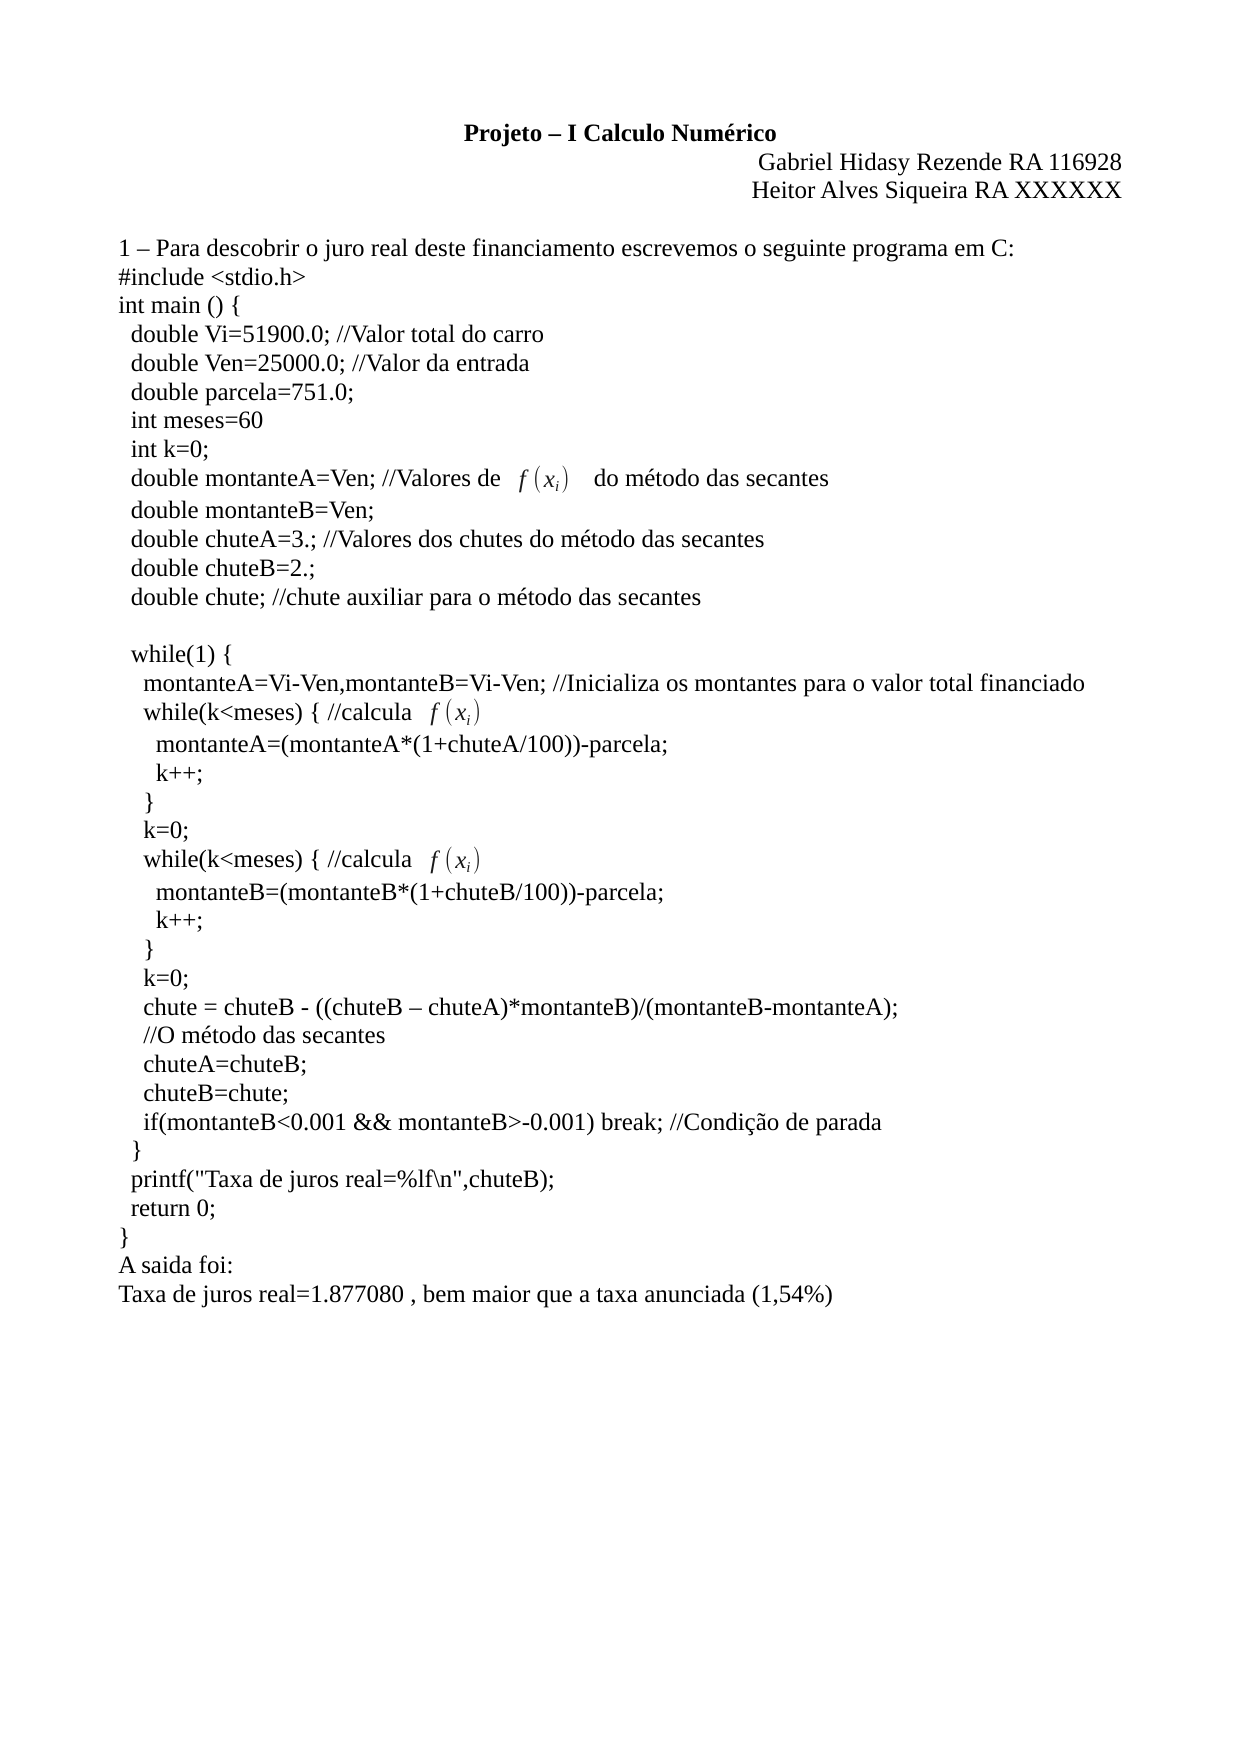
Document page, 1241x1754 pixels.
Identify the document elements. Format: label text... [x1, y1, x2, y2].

text k=0; [118, 963, 1122, 992]
text double chuteB=2.; [118, 553, 1122, 582]
text } [118, 1135, 1122, 1164]
text while(k<meses) { //calcula [118, 844, 1122, 877]
text double montanteA=Ven; //Valores de do método das secantes [118, 463, 1122, 496]
text k++; [118, 758, 1122, 787]
text A saida foi: [118, 1250, 1122, 1279]
text } [118, 1222, 1122, 1250]
text double chuteA=3.; //Valores dos chutes do método das secantes [118, 524, 1122, 553]
text //O método das secantes [118, 1020, 1122, 1049]
text montanteA=(montanteA*(1+chuteA/100))-parcela; [118, 729, 1122, 758]
text k=0; [118, 815, 1122, 844]
text while(1) { [118, 639, 1122, 668]
text chute = chuteB - ((chuteB – chuteA)*montanteB)/(montanteB-montanteA); [118, 992, 1122, 1020]
text #include <stdio.h> [118, 262, 1122, 291]
text chuteB=chute; [118, 1078, 1122, 1107]
text int meses=60 [118, 406, 1122, 434]
text printf("Taxa de juros real=%lf\n",chuteB); [118, 1164, 1122, 1193]
text return 0; [118, 1193, 1122, 1222]
text double parcela=751.0; [118, 377, 1122, 406]
text Gabriel Hidasy Rezende RA 116928 [118, 147, 1122, 176]
text chuteA=chuteB; [118, 1049, 1122, 1078]
text Projeto – I Calculo Numérico [118, 118, 1122, 147]
text Heitor Alves Siqueira RA XXXXXX [118, 176, 1122, 204]
text if(montanteB<0.001 && montanteB>-0.001) break; //Condição de parada [118, 1107, 1122, 1135]
text double montanteB=Ven; [118, 496, 1122, 524]
text double Ven=25000.0; //Valor da entrada [118, 348, 1122, 377]
text Taxa de juros real=1.877080 , bem maior que a taxa anunciada (1,54%) [118, 1279, 1122, 1308]
text montanteB=(montanteB*(1+chuteB/100))-parcela; [118, 877, 1122, 905]
text int k=0; [118, 434, 1122, 463]
text double chute; //chute auxiliar para o método das secantes [118, 582, 1122, 611]
text } [118, 934, 1122, 963]
text while(k<meses) { //calcula [118, 697, 1122, 729]
text 1 – Para descobrir o juro real deste financiamento escrevemos o seguinte programa em C: [118, 233, 1122, 262]
text } [118, 787, 1122, 815]
text k++; [118, 905, 1122, 934]
text double Vi=51900.0; //Valor total do carro [118, 319, 1122, 348]
text int main () { [118, 291, 1122, 319]
text montanteA=Vi-Ven,montanteB=Vi-Ven; //Inicializa os montantes para o valor total financiado [118, 668, 1122, 697]
